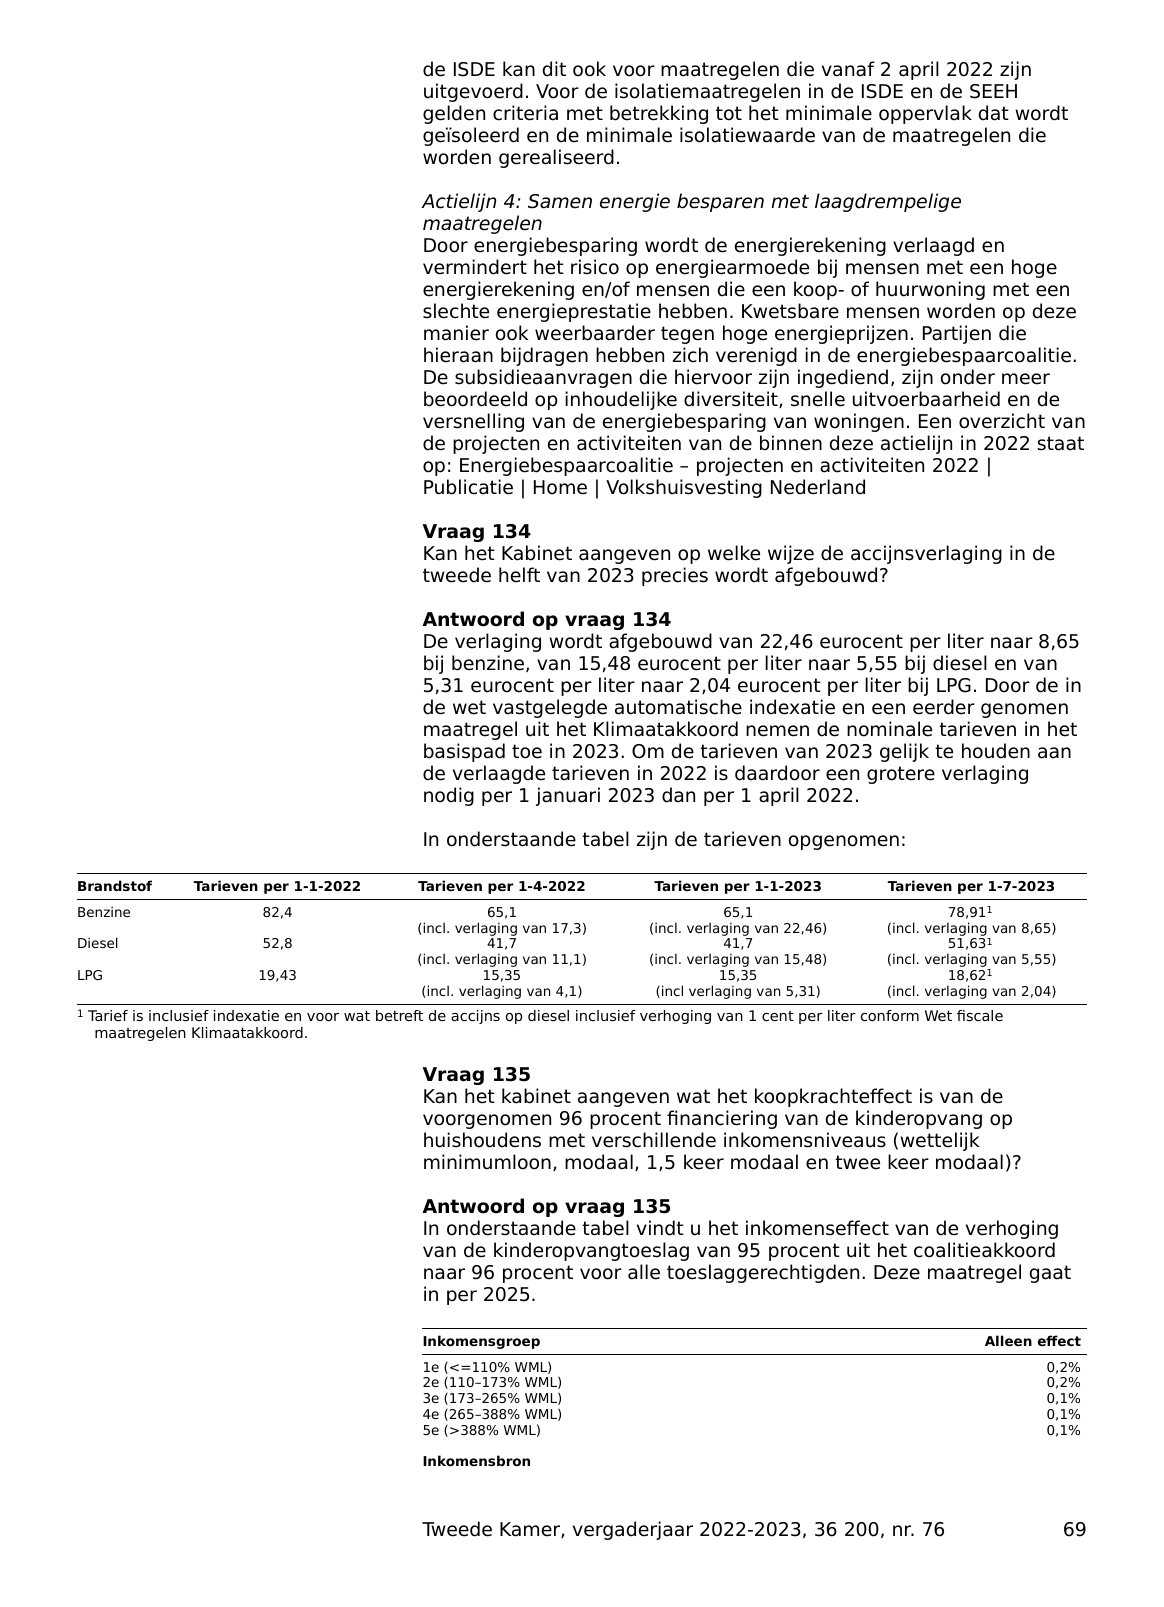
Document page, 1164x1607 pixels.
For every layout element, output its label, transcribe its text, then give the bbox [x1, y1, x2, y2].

table_cell 51,631 (incl. verlaging van 5,55) [856, 936, 1087, 968]
table_cell 52,8 [171, 936, 384, 968]
table_header Tarieven per 1-7-2023 [856, 874, 1087, 899]
table_header Tarieven per 1-1-2023 [620, 874, 856, 899]
table_cell LPG [77, 968, 171, 1004]
subtitle Antwoord op vraag 134 [422, 609, 1087, 631]
subtitle Vraag 135 [422, 1064, 1087, 1086]
table_cell Inkomensbron [422, 1454, 874, 1470]
table_cell [875, 1438, 1087, 1454]
table_cell 4e (265–388% WML) [422, 1407, 874, 1422]
table_cell 65,1 (incl. verlaging van 17,3) [384, 900, 620, 936]
table_header Brandstof [77, 874, 171, 899]
table_cell 5e (>388% WML) [422, 1423, 874, 1438]
table_cell 18,621 (incl. verlaging van 2,04) [856, 968, 1087, 1004]
table_cell 82,4 [171, 900, 384, 936]
table_header Tarieven per 1-4-2022 [384, 874, 620, 899]
subtitle Actielijn 4: Samen energie besparen met laagdrempelige maatregelen [422, 191, 1087, 235]
text Door energiebesparing wordt de energierekening verlaagd en vermindert het risico op energiearmoede bij mensen met een hoge energierekening en/of mensen die een koop- of huurwoning met een slechte energieprestatie hebben. Kwetsbare mensen worden op deze manier ook weerbaarder tegen hoge energieprijzen. Partijen die hieraan bijdragen hebben zich verenigd in de energiebespaarcoalitie. De subsidieaanvragen die hiervoor zijn ingediend, zijn onder meer beoordeeld op inhoudelijke diversiteit, snelle uitvoerbaarheid en de versnelling van de energiebesparing van woningen. Een overzicht van de projecten en activiteiten van de binnen deze actielijn in 2022 staat op: Energiebespaarcoalitie – projecten en activiteiten 2022 | Publicatie | Home | Volkshuisvesting Nederland [422, 235, 1087, 499]
subtitle Antwoord op vraag 135 [422, 1196, 1087, 1218]
table_cell 41,7 (incl. verlaging van 15,48) [620, 936, 856, 968]
table_cell 1 Tarief is inclusief indexatie en voor wat betreft de accijns op diesel inclusief verhoging van 1 cent per liter conform Wet fiscale maatregelen Klimaatakkoord. [77, 1005, 1087, 1042]
text In onderstaande tabel vindt u het inkomenseffect van de verhoging van de kinderopvangtoeslag van 95 procent uit het coalitieakkoord naar 96 procent voor alle toeslaggerechtigden. Deze maatregel gaat in per 2025. [422, 1218, 1087, 1306]
table_cell 19,43 [171, 968, 384, 1004]
table_header Tarieven per 1-1-2022 [171, 874, 384, 899]
table_cell [422, 1438, 874, 1454]
text In onderstaande tabel zijn de tarieven opgenomen: [422, 829, 1087, 851]
table_cell 15,35 (incl verlaging van 5,31) [620, 968, 856, 1004]
table_header Inkomensgroep [422, 1329, 874, 1354]
table_header Alleen effect [875, 1329, 1087, 1354]
table_cell 0,2% [875, 1355, 1087, 1375]
table_cell 2e (110–173% WML) [422, 1375, 874, 1391]
table_cell Benzine [77, 900, 171, 936]
table_cell 3e (173–265% WML) [422, 1391, 874, 1407]
table_cell 1e (<=110% WML) [422, 1355, 874, 1375]
table_cell 78,911 (incl. verlaging van 8,65) [856, 900, 1087, 936]
table_cell [875, 1454, 1087, 1470]
table_cell 41,7 (incl. verlaging van 11,1) [384, 936, 620, 968]
text De verlaging wordt afgebouwd van 22,46 eurocent per liter naar 8,65 bij benzine, van 15,48 eurocent per liter naar 5,55 bij diesel en van 5,31 eurocent per liter naar 2,04 eurocent per liter bij LPG. Door de in de wet vastgelegde automatische indexatie en een eerder genomen maatregel uit het Klimaatakkoord nemen de nominale tarieven in het basispad toe in 2023. Om de tarieven van 2023 gelijk te houden aan de verlaagde tarieven in 2022 is daardoor een grotere verlaging nodig per 1 januari 2023 dan per 1 april 2022. [422, 631, 1087, 807]
text Kan het kabinet aangeven wat het koopkrachteffect is van de voorgenomen 96 procent financiering van de kinderopvang op huishoudens met verschillende inkomensniveaus (wettelijk minimumloon, modaal, 1,5 keer modaal en twee keer modaal)? [422, 1086, 1087, 1174]
table_cell 65,1 (incl. verlaging van 22,46) [620, 900, 856, 936]
table_cell 0,1% [875, 1423, 1087, 1438]
text de ISDE kan dit ook voor maatregelen die vanaf 2 april 2022 zijn uitgevoerd. Voor de isolatiemaatregelen in de ISDE en de SEEH gelden criteria met betrekking tot het minimale oppervlak dat wordt geïsoleerd en de minimale isolatiewaarde van de maatregelen die worden gerealiseerd. [422, 59, 1087, 169]
table_cell Diesel [77, 936, 171, 968]
subtitle Vraag 134 [422, 521, 1087, 543]
text Kan het Kabinet aangeven op welke wijze de accijnsverlaging in de tweede helft van 2023 precies wordt afgebouwd? [422, 543, 1087, 587]
table_cell 0,1% [875, 1391, 1087, 1407]
table_cell 15,35 (incl. verlaging van 4,1) [384, 968, 620, 1004]
table_cell 0,2% [875, 1375, 1087, 1391]
table_cell 0,1% [875, 1407, 1087, 1422]
